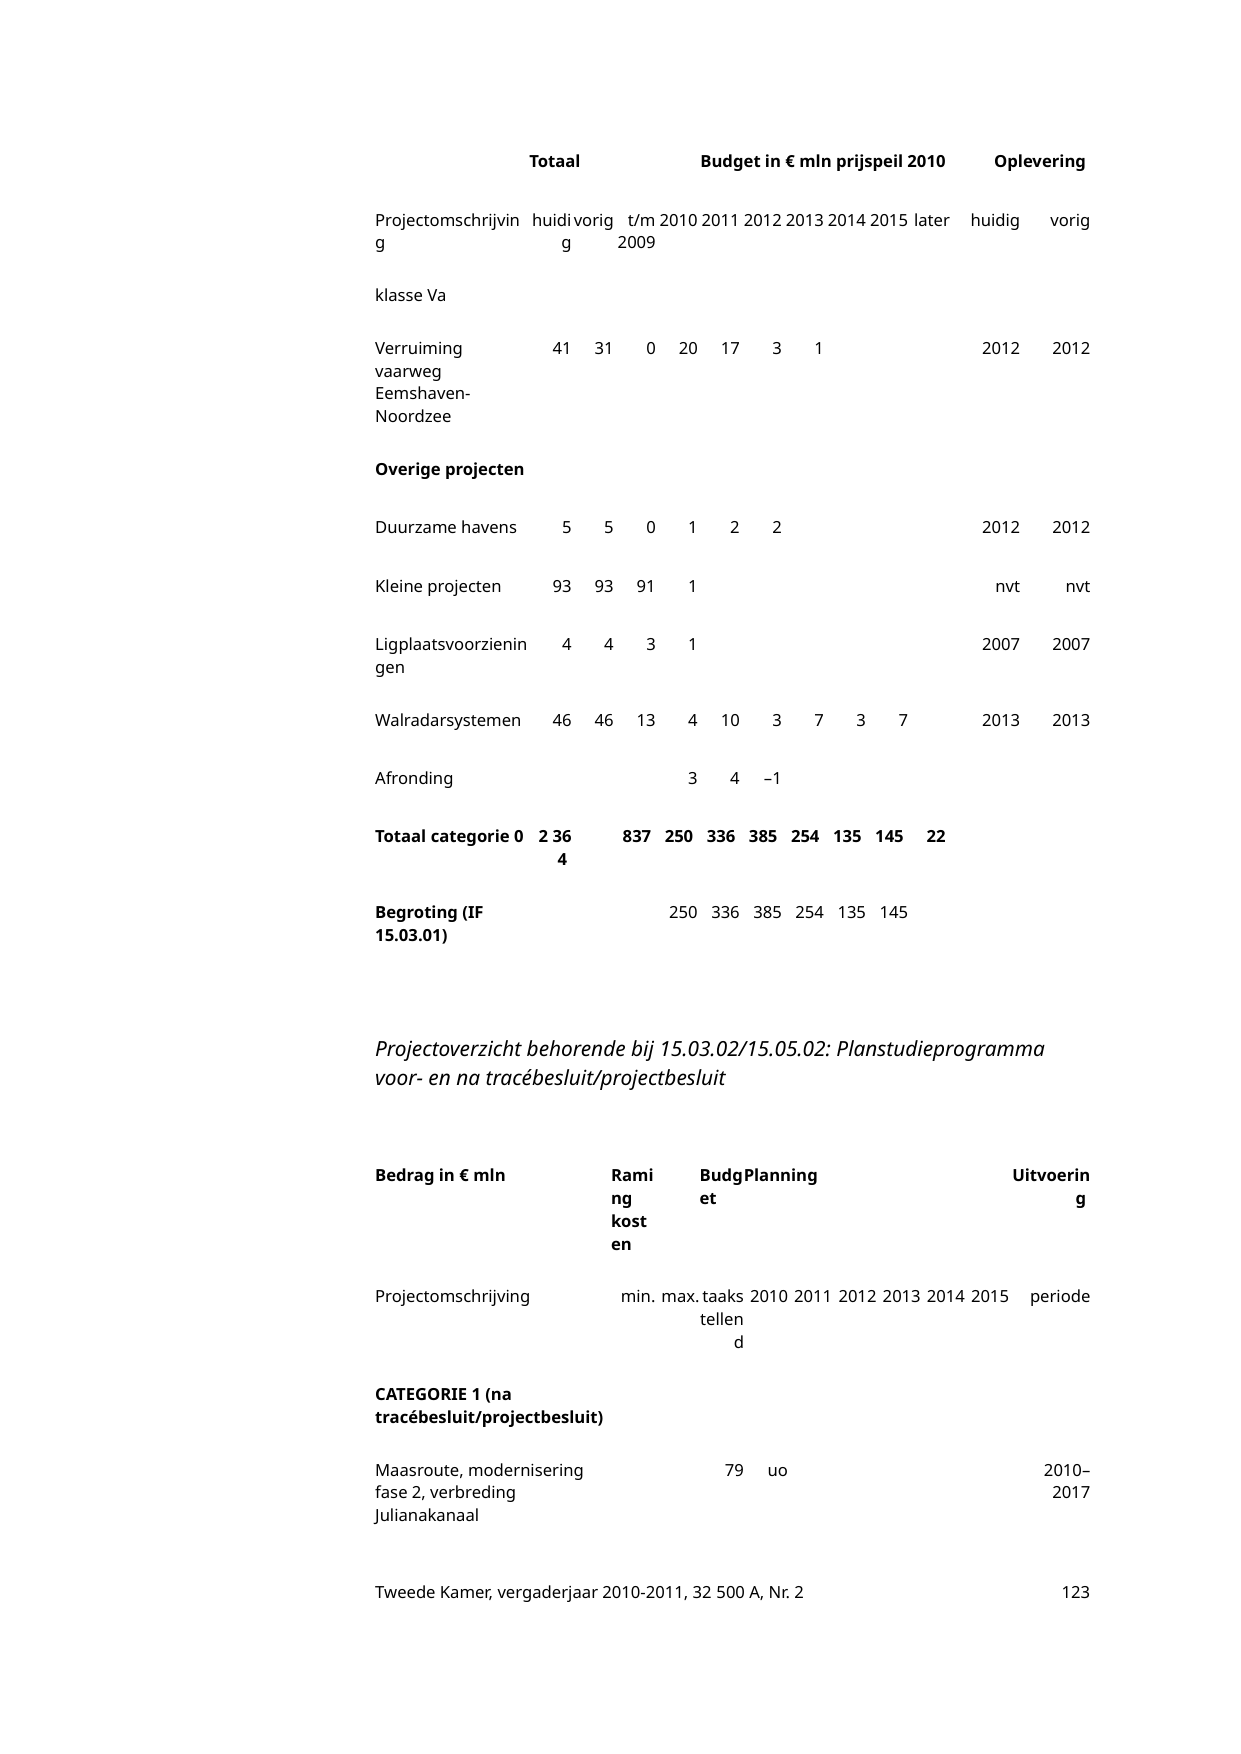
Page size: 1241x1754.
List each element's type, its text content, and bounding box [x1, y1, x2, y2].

table_cell [1020, 767, 1090, 825]
table_cell 2013 [876, 1285, 920, 1383]
table_cell 254 [782, 825, 824, 900]
table_cell [824, 516, 866, 574]
table_cell [824, 284, 866, 337]
table_cell [529, 458, 571, 516]
table_cell Overige projecten [375, 458, 529, 516]
table_cell [1020, 284, 1090, 337]
table_cell 2007 [1020, 633, 1090, 708]
table_cell 2007 [950, 633, 1020, 708]
table_cell [1020, 900, 1090, 976]
table_cell 4 [698, 767, 739, 825]
table_cell [1009, 1383, 1090, 1458]
table_cell 135 [824, 825, 866, 900]
table_cell [611, 1383, 655, 1458]
table_cell 336 [698, 900, 739, 976]
table_cell [824, 633, 866, 708]
table_cell [1020, 825, 1090, 900]
table_cell 385 [740, 825, 782, 900]
table_cell [866, 767, 908, 825]
table_cell [571, 900, 613, 976]
table_cell [965, 1459, 1009, 1557]
table_cell [740, 574, 782, 633]
table_cell 41 [529, 337, 571, 457]
table_cell vorig [571, 209, 613, 284]
table_cell [908, 458, 950, 516]
table_cell [950, 767, 1020, 825]
table_cell [655, 1383, 699, 1458]
table_cell [744, 1383, 788, 1458]
table_cell [824, 767, 866, 825]
table_cell 2011 [698, 209, 739, 284]
table_cell [920, 1383, 965, 1458]
table_cell Duurzame havens [375, 516, 529, 574]
table_cell 2014 [824, 209, 866, 284]
table_cell 0 [613, 337, 655, 457]
table_cell 2012 [950, 337, 1020, 457]
table_cell [571, 458, 613, 516]
table_cell [950, 458, 1020, 516]
table_cell 3 [613, 633, 655, 708]
table_cell uo [744, 1459, 788, 1557]
table_cell CATEGORIE 1 (na tracébesluit/projectbesluit) [375, 1383, 611, 1458]
table_cell 3 [740, 708, 782, 767]
table_cell 837 [613, 825, 655, 900]
table_cell 1 [655, 633, 697, 708]
table_cell [529, 900, 571, 976]
table_cell 135 [824, 900, 866, 976]
table_cell [832, 1459, 876, 1557]
table_cell [866, 284, 908, 337]
table_cell 2012 [950, 516, 1020, 574]
text Projectoverzicht behorende bij 15.03.02/15.05.02: Planstudieprogramma voor- en na tracébesluit/projectbesluit [375, 1034, 1090, 1091]
table_cell [611, 1459, 655, 1557]
table_cell huidig [529, 209, 571, 284]
table_cell 79 [699, 1459, 743, 1557]
table_cell 7 [782, 708, 824, 767]
table_cell 3 [740, 337, 782, 457]
table_cell [920, 1459, 965, 1557]
table_cell [876, 1459, 920, 1557]
table_cell [866, 337, 908, 457]
table_cell Walradarsystemen [375, 708, 529, 767]
table_cell 2010–2017 [1009, 1459, 1090, 1557]
table_cell huidig [950, 209, 1020, 284]
table_cell 20 [655, 337, 697, 457]
table_cell [908, 900, 950, 976]
table_cell 2015 [866, 209, 908, 284]
table_cell 93 [571, 574, 613, 633]
table_header Uitvoering [1009, 1164, 1090, 1285]
table_cell 3 [824, 708, 866, 767]
table_cell 22 [908, 825, 950, 900]
table_cell 250 [655, 900, 697, 976]
table_cell [950, 900, 1020, 976]
table_cell nvt [950, 574, 1020, 633]
table_cell 46 [529, 708, 571, 767]
table_cell 46 [571, 708, 613, 767]
table_cell 250 [655, 825, 697, 900]
table_cell [529, 284, 571, 337]
table_cell 2015 [965, 1285, 1009, 1383]
table_cell [908, 708, 950, 767]
table_cell Projectomschrijving [375, 209, 529, 284]
table_cell 2013 [950, 708, 1020, 767]
table_cell [866, 516, 908, 574]
table_cell [908, 767, 950, 825]
table_cell 4 [571, 633, 613, 708]
table_cell [788, 1459, 832, 1557]
table_cell [613, 284, 655, 337]
table_cell 93 [529, 574, 571, 633]
table_cell 13 [613, 708, 655, 767]
table_cell Ligplaatsvoorzieningen [375, 633, 529, 708]
table_cell [876, 1383, 920, 1458]
table_header Oplevering [950, 150, 1090, 208]
table_cell 145 [866, 825, 908, 900]
table_cell [698, 284, 739, 337]
table_cell [655, 1459, 699, 1557]
table_cell 385 [740, 900, 782, 976]
table_cell 2013 [1020, 708, 1090, 767]
table_cell [782, 516, 824, 574]
table_cell [782, 767, 824, 825]
table_cell 31 [571, 337, 613, 457]
table_cell 17 [698, 337, 739, 457]
table_cell 2012 [1020, 516, 1090, 574]
table_cell [613, 900, 655, 976]
table_cell [866, 458, 908, 516]
table_cell [571, 767, 613, 825]
table_header [655, 1164, 699, 1285]
table_cell [782, 284, 824, 337]
table_header Bedrag in € mln [375, 1164, 611, 1285]
table_cell [782, 458, 824, 516]
table_cell [866, 633, 908, 708]
table_cell later [908, 209, 950, 284]
table_cell 2012 [740, 209, 782, 284]
table_cell Totaal categorie 0 [375, 825, 529, 900]
table_header Budget [699, 1164, 743, 1285]
table_cell [740, 284, 782, 337]
table_cell 2012 [1020, 337, 1090, 457]
table_cell 1 [782, 337, 824, 457]
table_cell 5 [529, 516, 571, 574]
table_cell 2014 [920, 1285, 965, 1383]
table_cell [832, 1383, 876, 1458]
table_cell [965, 1383, 1009, 1458]
table_cell 2011 [788, 1285, 832, 1383]
table_cell 3 [655, 767, 697, 825]
table_cell 1 [655, 516, 697, 574]
table_cell Kleine projecten [375, 574, 529, 633]
table_cell [782, 633, 824, 708]
table_cell [908, 633, 950, 708]
table_cell [950, 284, 1020, 337]
table_cell Verruiming vaarweg Eemshaven-Noordzee [375, 337, 529, 457]
table_cell taakstellend [699, 1285, 743, 1383]
table_cell min. [611, 1285, 655, 1383]
table_cell 4 [529, 633, 571, 708]
table_cell [1020, 458, 1090, 516]
table_cell t/m 2009 [613, 209, 655, 284]
table_cell 2010 [655, 209, 697, 284]
table_cell Begroting (IF 15.03.01) [375, 900, 529, 976]
table_cell [655, 458, 697, 516]
table_header Budget in € mln prijspeil 2010 [613, 150, 950, 208]
table_header Totaal [529, 150, 613, 208]
table_cell [698, 633, 739, 708]
table_cell [950, 825, 1020, 900]
table_header Raming kosten [611, 1164, 655, 1285]
table_cell [782, 574, 824, 633]
table_cell 1 [655, 574, 697, 633]
table_cell [699, 1383, 743, 1458]
table_cell [740, 458, 782, 516]
table_cell [698, 574, 739, 633]
table_cell 2 364 [529, 825, 571, 900]
table_cell periode [1009, 1285, 1090, 1383]
table_cell 2 [698, 516, 739, 574]
table_header Planning [744, 1164, 1009, 1285]
table_cell 2013 [782, 209, 824, 284]
table_cell [908, 574, 950, 633]
table_cell 2012 [832, 1285, 876, 1383]
table_cell [655, 284, 697, 337]
table_cell vorig [1020, 209, 1090, 284]
table_cell [698, 458, 739, 516]
table_cell Projectomschrijving [375, 1285, 611, 1383]
table_cell [788, 1383, 832, 1458]
table_cell 2010 [744, 1285, 788, 1383]
table_header [375, 150, 529, 208]
table_cell [908, 516, 950, 574]
table_cell [824, 574, 866, 633]
table_cell Maasroute, modernisering fase 2, verbreding Julianakanaal [375, 1459, 611, 1557]
table_cell [866, 574, 908, 633]
table_cell –1 [740, 767, 782, 825]
table_cell max. [655, 1285, 699, 1383]
table_cell 145 [866, 900, 908, 976]
table_cell 254 [782, 900, 824, 976]
table_cell 10 [698, 708, 739, 767]
table_cell 2 [740, 516, 782, 574]
table_cell 91 [613, 574, 655, 633]
table_cell Afronding [375, 767, 529, 825]
table_cell [529, 767, 571, 825]
table_cell [908, 284, 950, 337]
table_cell 5 [571, 516, 613, 574]
table_cell [908, 337, 950, 457]
table_cell 4 [655, 708, 697, 767]
table_cell [824, 458, 866, 516]
table_cell klasse Va [375, 284, 529, 337]
table_cell [824, 337, 866, 457]
table_cell [571, 825, 613, 900]
table_cell [613, 458, 655, 516]
table_cell [740, 633, 782, 708]
table_cell 7 [866, 708, 908, 767]
table_cell 0 [613, 516, 655, 574]
table_cell [613, 767, 655, 825]
table_cell 336 [698, 825, 739, 900]
table_cell nvt [1020, 574, 1090, 633]
table_cell [571, 284, 613, 337]
